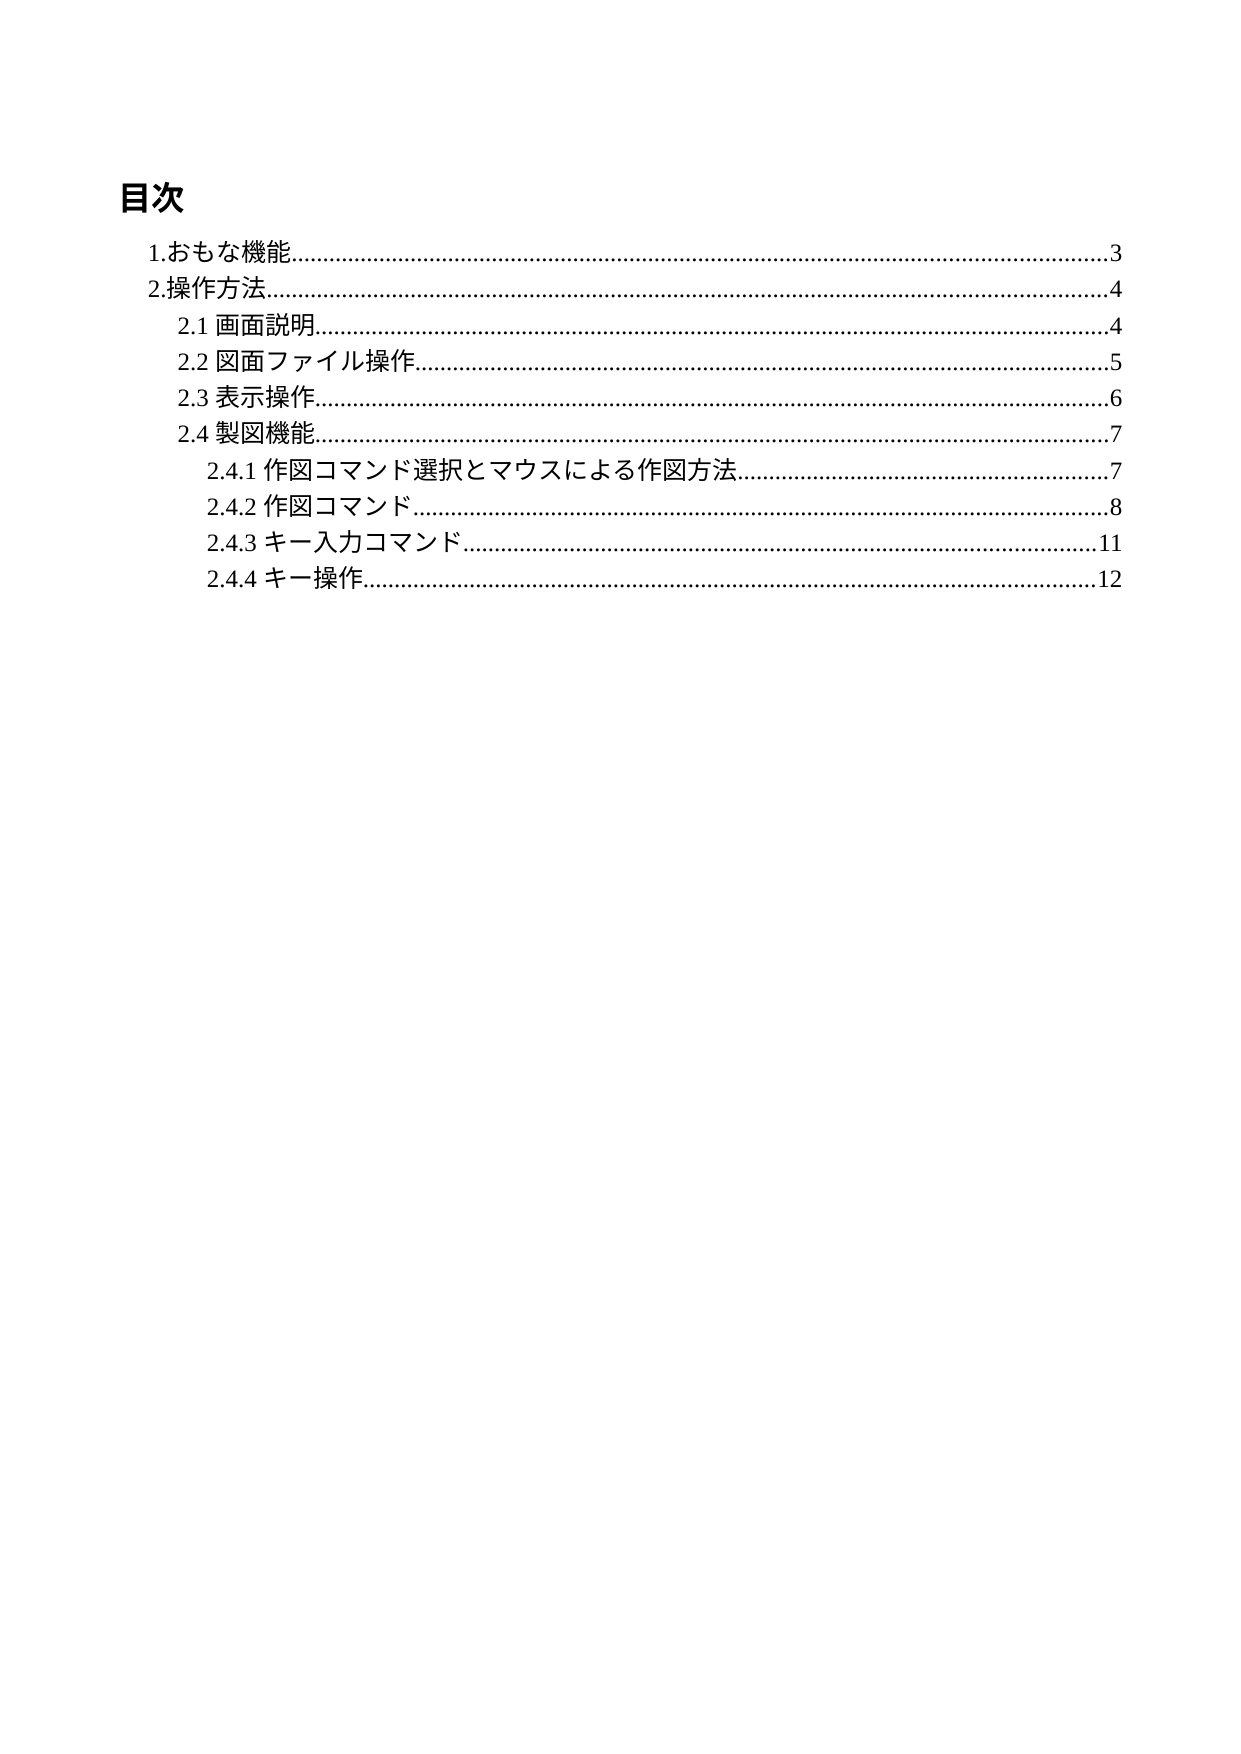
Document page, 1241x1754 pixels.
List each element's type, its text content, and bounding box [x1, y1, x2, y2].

text 2.4.1 作図コマンド選択とマウスによる作図方法 7 [207, 450, 1122, 486]
text 2.操作方法 4 [148, 269, 1122, 305]
text 2.3 表示操作 6 [177, 378, 1122, 414]
text 1.おもな機能 3 [148, 233, 1122, 269]
text 2.4.4 キー操作 12 [207, 559, 1122, 595]
text 2.4.2 作図コマンド 8 [207, 486, 1122, 523]
subtitle 目次 [118, 172, 1122, 220]
text 2.2 図面ファイル操作 5 [177, 341, 1122, 378]
text 2.4.3 キー入力コマンド 11 [207, 523, 1122, 559]
text 2.4 製図機能 7 [177, 414, 1122, 450]
text 2.1 画面説明 4 [177, 305, 1122, 341]
